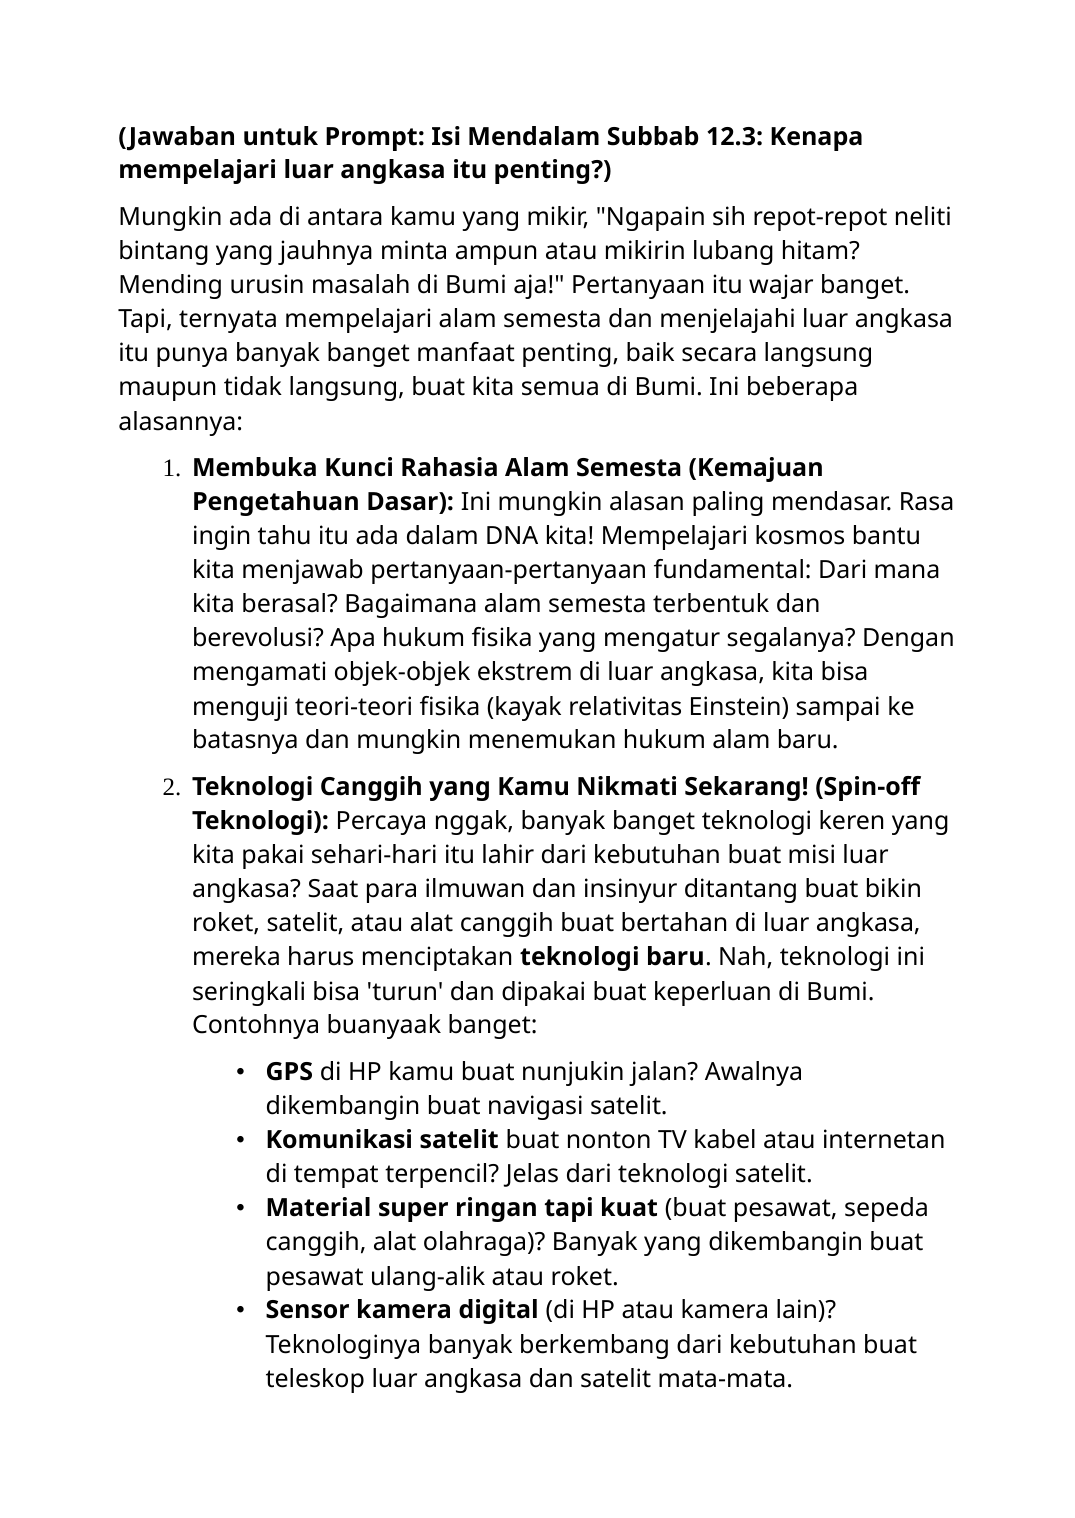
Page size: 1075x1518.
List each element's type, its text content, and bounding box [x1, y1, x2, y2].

text (Jawaban untuk Prompt: Isi Mendalam Subbab 12.3: Kenapa mempelajari luar angkasa itu penting?) [118, 118, 957, 186]
list Material super ringan tapi kuat (buat pesawat, sepeda canggih, alat olahraga)? Banyak yang dikembangin buat pesawat ulang-alik atau roket. [236, 1190, 957, 1292]
list Teknologi Canggih yang Kamu Nikmati Sekarang! (Spin-off Teknologi): Percaya nggak, banyak banget teknologi keren yang kita pakai sehari-hari itu lahir dari kebutuhan buat misi luar angkasa? Saat para ilmuwan dan insinyur ditantang buat bikin roket, satelit, atau alat canggih buat bertahan di luar angkasa, mereka harus menciptakan teknologi baru. Nah, teknologi ini seringkali bisa 'turun' dan dipakai buat keperluan di Bumi. Contohnya buanyaak banget: [162, 769, 957, 1041]
list Membuka Kunci Rahasia Alam Semesta (Kemajuan Pengetahuan Dasar): Ini mungkin alasan paling mendasar. Rasa ingin tahu itu ada dalam DNA kita! Mempelajari kosmos bantu kita menjawab pertanyaan-pertanyaan fundamental: Dari mana kita berasal? Bagaimana alam semesta terbentuk dan berevolusi? Apa hukum fisika yang mengatur segalanya? Dengan mengamati objek-objek ekstrem di luar angkasa, kita bisa menguji teori-teori fisika (kayak relativitas Einstein) sampai ke batasnya dan mungkin menemukan hukum alam baru. [162, 450, 957, 756]
list Sensor kamera digital (di HP atau kamera lain)? Teknologinya banyak berkembang dari kebutuhan buat teleskop luar angkasa dan satelit mata-mata. [236, 1292, 957, 1394]
list GPS di HP kamu buat nunjukin jalan? Awalnya dikembangin buat navigasi satelit. [236, 1054, 957, 1122]
text Mungkin ada di antara kamu yang mikir, "Ngapain sih repot-repot neliti bintang yang jauhnya minta ampun atau mikirin lubang hitam? Mending urusin masalah di Bumi aja!" Pertanyaan itu wajar banget. Tapi, ternyata mempelajari alam semesta dan menjelajahi luar angkasa itu punya banyak banget manfaat penting, baik secara langsung maupun tidak langsung, buat kita semua di Bumi. Ini beberapa alasannya: [118, 199, 957, 437]
list Komunikasi satelit buat nonton TV kabel atau internetan di tempat terpencil? Jelas dari teknologi satelit. [236, 1122, 957, 1190]
